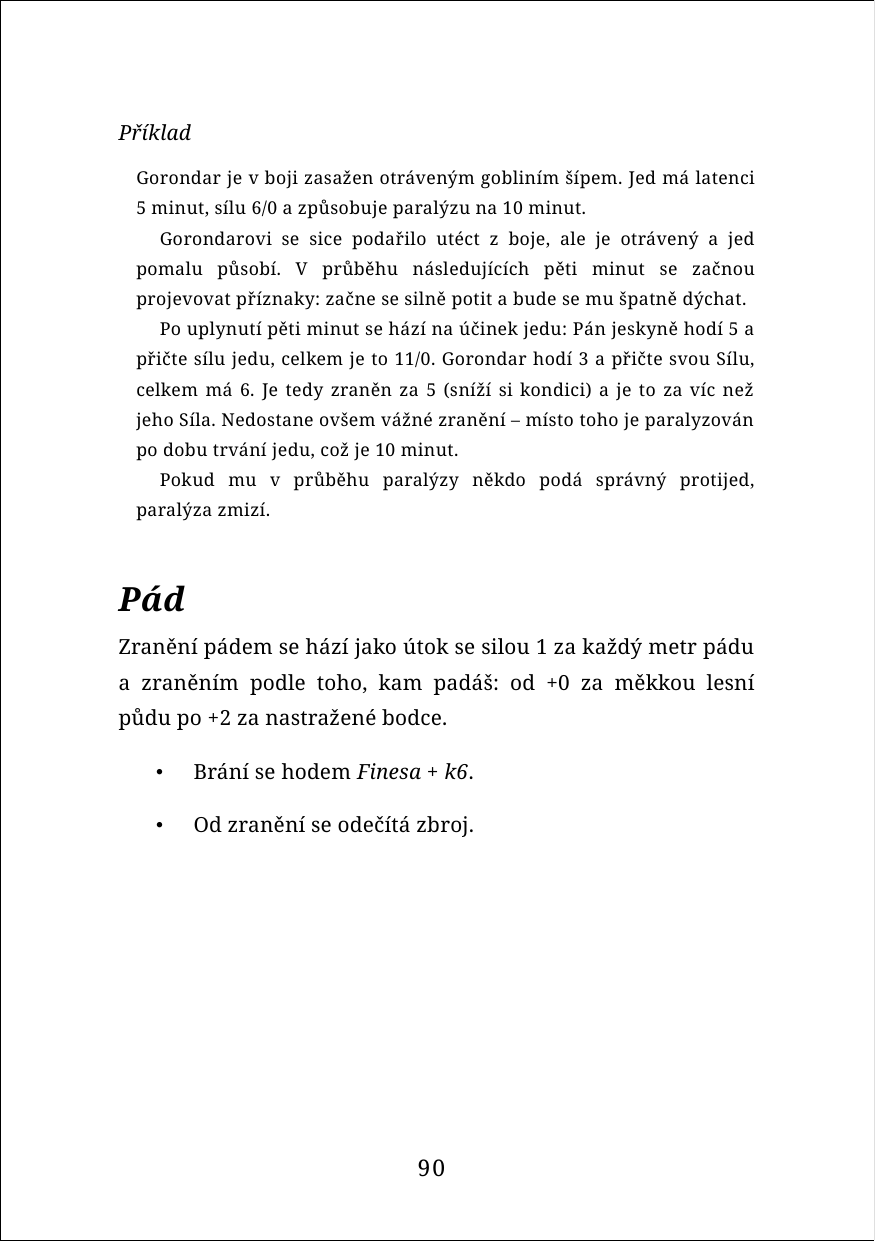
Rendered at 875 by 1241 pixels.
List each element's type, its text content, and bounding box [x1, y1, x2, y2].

text Zranění pádem se hází jako útok se silou 1 za každý metr pádu a zraněním podle toho, kam padáš: od +0 za měkkou lesní půdu po +2 za nastražené bodce. [118, 632, 756, 732]
list Od zranění se odečítá zbroj. [156, 810, 756, 838]
text Gorondar je v boji zasažen otráveným gobliním šípem. Jed má latenci 5 minut, sílu 6/0 a způsobuje paralýzu na 10 minut. Gorondarovi se sice podařilo utéct z boje, ale je otrávený a jed pomalu působí. V průběhu následujících pěti minut se začnou projevovat příznaky: začne se silně potit a bude se mu špatně dýchat. Po uplynutí pěti minut se hází na účinek jedu: Pán jeskyně hodí 5 a přičte sílu jedu, celkem je to 11/0. Gorondar hodí 3 a přičte svou Sílu, celkem má 6. Je tedy zraněn za 5 (sníží si kondici) a je to za víc než jeho Síla. Nedostane ovšem vážné zranění – místo toho je paralyzován po dobu trvání jedu, což je 10 minut. Pokud mu v průběhu paralýzy někdo podá správný protijed, paralýza zmizí. [136, 166, 756, 522]
text Příklad [118, 118, 756, 147]
subtitle Pád [118, 575, 756, 621]
list Brání se hodem Finesa + k6. [156, 757, 756, 785]
